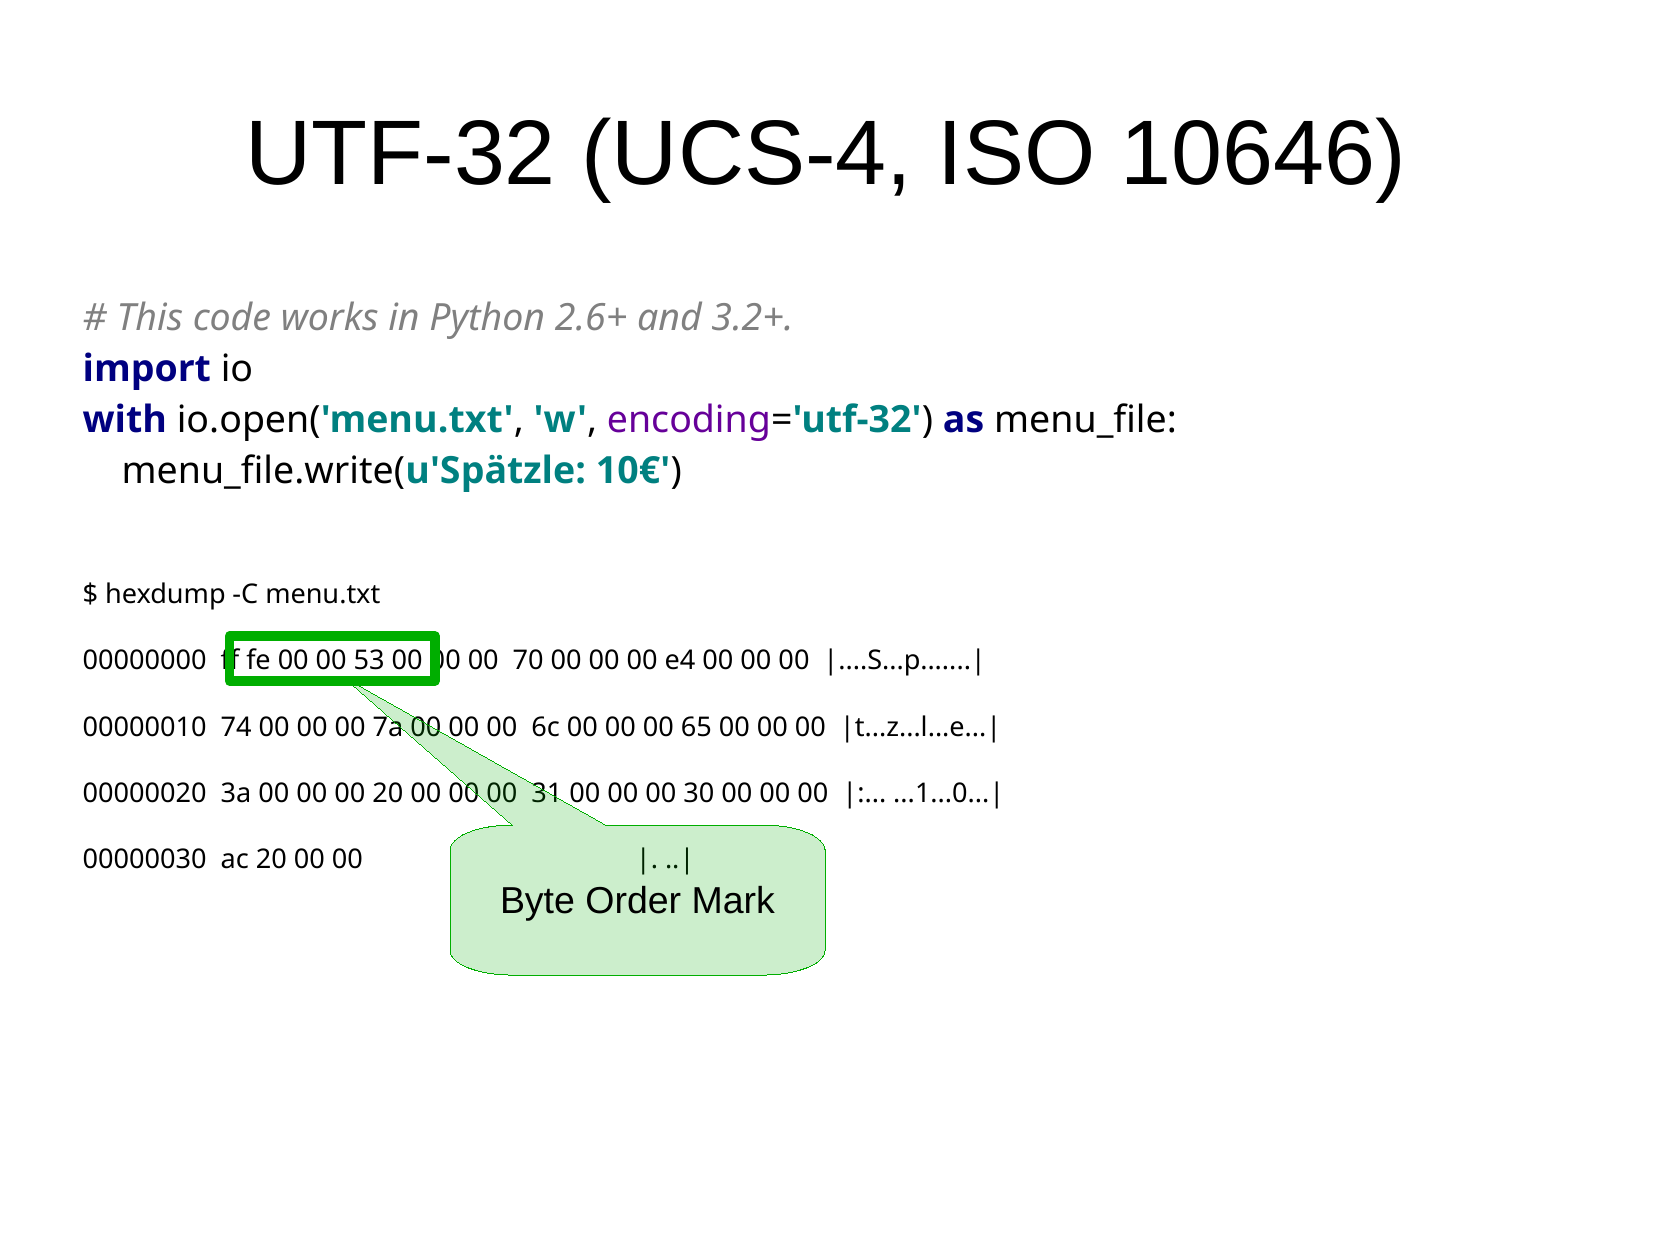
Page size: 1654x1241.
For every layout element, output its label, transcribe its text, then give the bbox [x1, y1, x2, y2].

title UTF-32 (UCS-4, ISO 10646) [82, 49, 1571, 257]
text_box Byte Order Mark [343, 676, 826, 976]
list # This code works in Python 2.6+ and 3.2+. import io with io.open('menu.txt', 'w', encoding='utf-32') as menu_file: menu_file.write(u'Spätzle: 10€') $ hexdump -C menu.txt 00000000 ff fe 00 00 53 00 00 00 70 00 00 00 e4 00 00 00 |....S...p.......| 00000010 74 00 00 00 7a 00 00 00 6c 00 00 00 65 00 00 00 |t...z...l...e...| 00000020 3a 00 00 00 20 00 00 00 31 00 00 00 30 00 00 00 |:... ...1...0...| 00000030 ac 20 00 00 |. ..| [82, 290, 1571, 1010]
